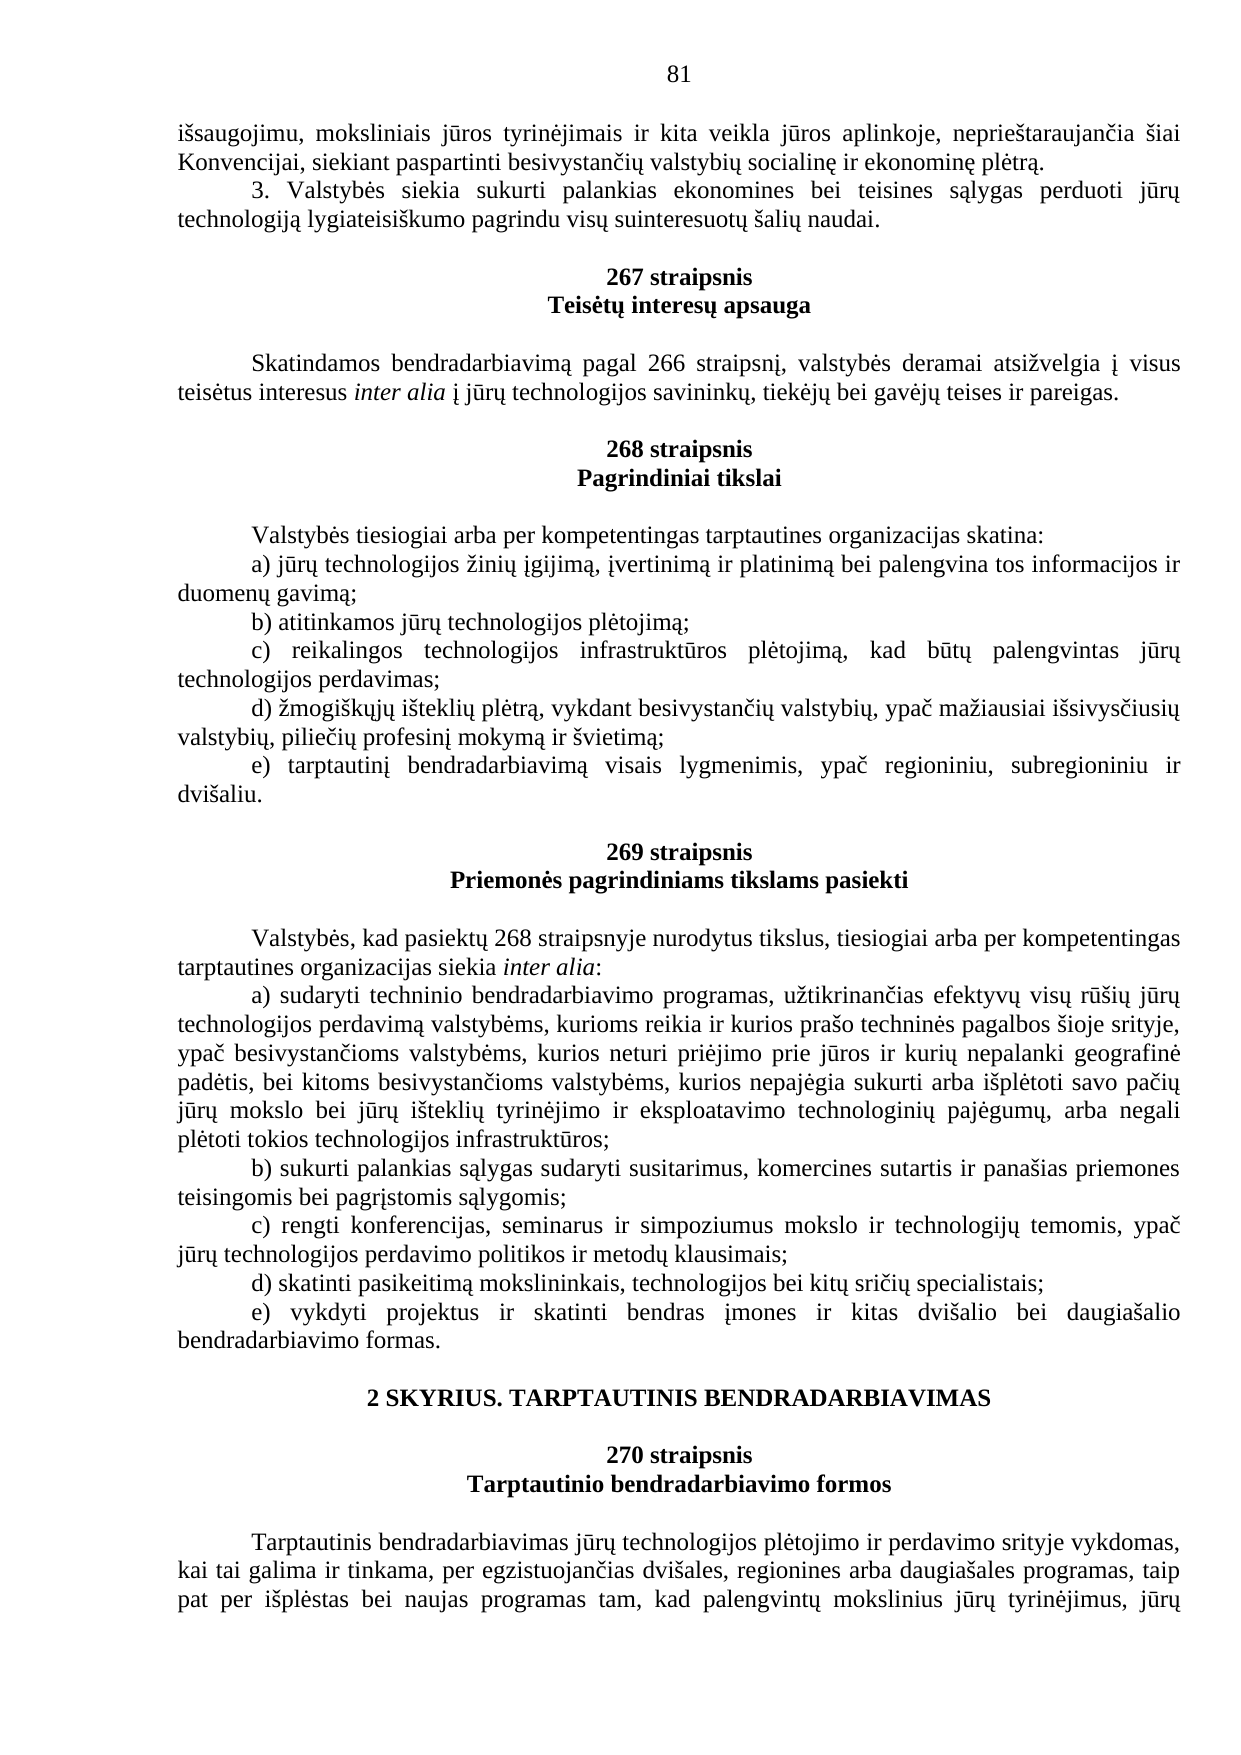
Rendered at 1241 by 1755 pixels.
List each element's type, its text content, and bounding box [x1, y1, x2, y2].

text Tarptautinis bendradarbiavimas jūrų technologijos plėtojimo ir perdavimo srityje vykdomas, kai tai galima ir tinkama, per egzistuojančias dvišales, regionines arba daugiašales programas, taip pat per išplėstas bei naujas programas tam, kad palengvintų mokslinius jūrų tyrinėjimus, jūrų [177, 1527, 1181, 1613]
text Valstybės, kad pasiektų 268 straipsnyje nurodytus tikslus, tiesiogiai arba per kompetentingas tarptautines organizacijas siekia inter alia: [177, 923, 1181, 981]
text 2 skyrius. Tarptautinis bendradarbiavimas [177, 1383, 1181, 1412]
text Valstybės tiesiogiai arba per kompetentingas tarptautines organizacijas skatina: [177, 521, 1181, 549]
text 270 straipsnis [177, 1441, 1181, 1469]
text 268 straipsnis [177, 434, 1181, 463]
text 267 straipsnis [177, 262, 1181, 291]
text e) tarptautinį bendradarbiavimą visais lygmenimis, ypač regioniniu, subregioniniu ir dvišaliu. [177, 751, 1181, 808]
text e) vykdyti projektus ir skatinti bendras įmones ir kitas dvišalio bei daugiašalio bendradarbiavimo formas. [177, 1297, 1181, 1354]
text Teisėtų interesų apsauga [177, 291, 1181, 319]
text Pagrindiniai tikslai [177, 463, 1181, 492]
text c) rengti konferencijas, seminarus ir simpoziumus mokslo ir technologijų temomis, ypač jūrų technologijos perdavimo politikos ir metodų klausimais; [177, 1211, 1181, 1268]
text Priemonės pagrindiniams tikslams pasiekti [177, 866, 1181, 894]
text a) sudaryti techninio bendradarbiavimo programas, užtikrinančias efektyvų visų rūšių jūrų technologijos perdavimą valstybėms, kurioms reikia ir kurios prašo techninės pagalbos šioje srityje, ypač besivystančioms valstybėms, kurios neturi priėjimo prie jūros ir kurių nepalanki geografinė padėtis, bei kitoms besivystančioms valstybėms, kurios nepajėgia sukurti arba išplėtoti savo pačių jūrų mokslo bei jūrų išteklių tyrinėjimo ir eksploatavimo technologinių pajėgumų, arba negali plėtoti tokios technologijos infrastruktūros; [177, 981, 1181, 1153]
text 269 straipsnis [177, 837, 1181, 866]
text a) jūrų technologijos žinių įgijimą, įvertinimą ir platinimą bei palengvina tos informacijos ir duomenų gavimą; [177, 549, 1181, 607]
text b) sukurti palankias sąlygas sudaryti susitarimus, komercines sutartis ir panašias priemones teisingomis bei pagrįstomis sąlygomis; [177, 1153, 1181, 1211]
text Tarptautinio bendradarbiavimo formos [177, 1469, 1181, 1498]
text b) atitinkamos jūrų technologijos plėtojimą; [177, 607, 1181, 636]
text išsaugojimu, moksliniais jūros tyrinėjimais ir kita veikla jūros aplinkoje, neprieštaraujančia šiai Konvencijai, siekiant paspartinti besivystančių valstybių socialinę ir ekonominę plėtrą. [177, 118, 1181, 176]
text c) reikalingos technologijos infrastruktūros plėtojimą, kad būtų palengvintas jūrų technologijos perdavimas; [177, 636, 1181, 693]
text d) žmogiškųjų išteklių plėtrą, vykdant besivystančių valstybių, ypač mažiausiai išsivysčiusių valstybių, piliečių profesinį mokymą ir švietimą; [177, 693, 1181, 751]
text 3. Valstybės siekia sukurti palankias ekonomines bei teisines sąlygas perduoti jūrų technologiją lygiateisiškumo pagrindu visų suinteresuotų šalių naudai. [177, 176, 1181, 233]
text d) skatinti pasikeitimą mokslininkais, technologijos bei kitų sričių specialistais; [177, 1268, 1181, 1297]
text Skatindamos bendradarbiavimą pagal 266 straipsnį, valstybės deramai atsižvelgia į visus teisėtus interesus inter alia į jūrų technologijos savininkų, tiekėjų bei gavėjų teises ir pareigas. [177, 348, 1181, 406]
